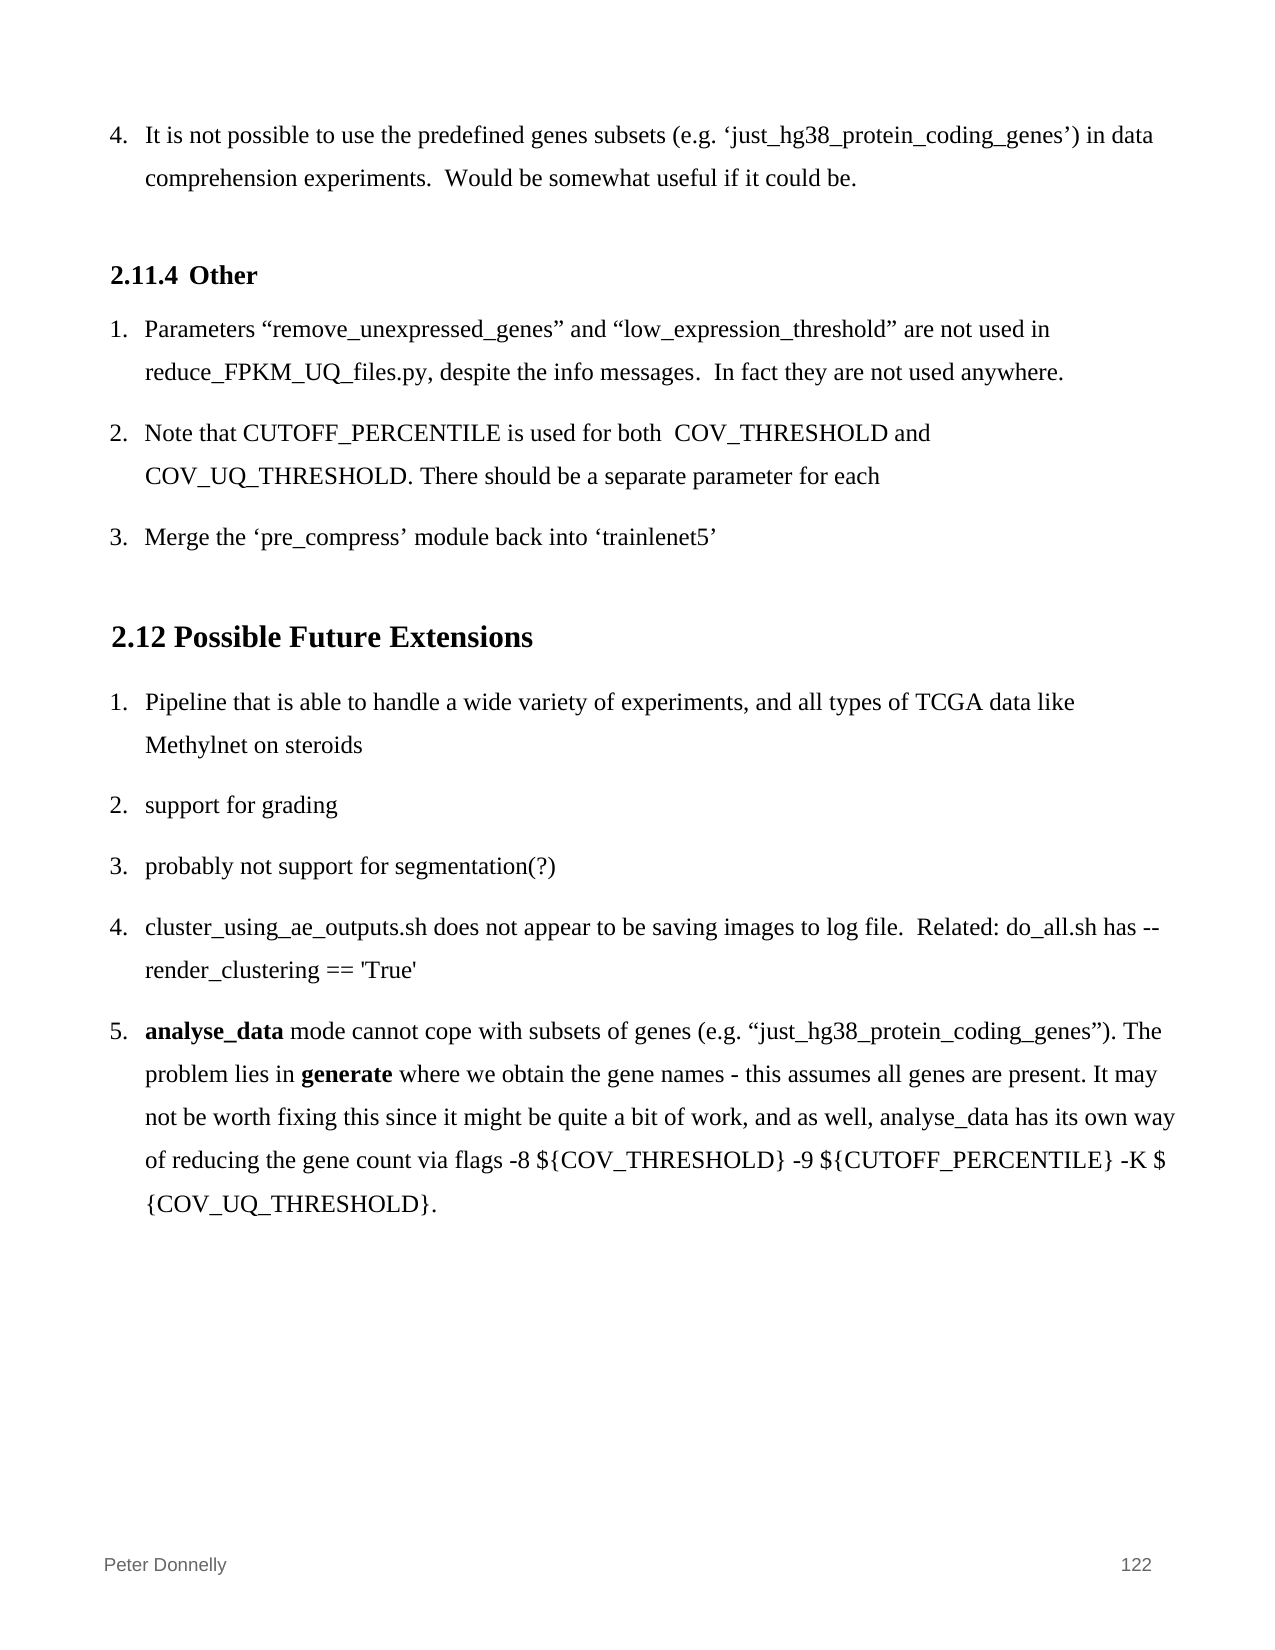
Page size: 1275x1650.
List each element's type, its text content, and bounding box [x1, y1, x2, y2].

list Merge the ‘pre_compress’ module back into ‘trainlenet5’ [109, 522, 1181, 551]
list Note that CUTOFF_PERCENTILE is used for both COV_THRESHOLD and COV_UQ_THRESHOLD. There should be a separate parameter for each [109, 418, 1181, 490]
list analyse_data mode cannot cope with subsets of genes (e.g. “just_hg38_protein_coding_genes”). The problem lies in generate where we obtain the gene names - this assumes all genes are present. It may not be worth fixing this since it might be quite a bit of work, and as well, analyse_data has its own way of reducing the gene count via flags -8 ${COV_THRESHOLD} -9 ${CUTOFF_PERCENTILE} -K ${COV_UQ_THRESHOLD}. [109, 1016, 1181, 1217]
subtitle Other [103, 259, 1181, 290]
list It is not possible to use the predefined genes subsets (e.g. ‘just_hg38_protein_coding_genes’) in data comprehension experiments. Would be somewhat useful if it could be. [109, 120, 1181, 192]
list Pipeline that is able to handle a wide variety of experiments, and all types of TCGA data like Methylnet on steroids [109, 687, 1181, 758]
list support for grading [109, 791, 1181, 819]
list probably not support for segmentation(?) [109, 851, 1181, 880]
subtitle Possible Future Extensions [103, 618, 1181, 654]
list cluster_using_ae_outputs.sh does not appear to be saving images to log file. Related: do_all.sh has --render_clustering == 'True' [109, 912, 1181, 984]
list Parameters “remove_unexpressed_genes” and “low_expression_threshold” are not used in reduce_FPKM_UQ_files.py, despite the info messages. In fact they are not used anywhere. [109, 314, 1181, 386]
